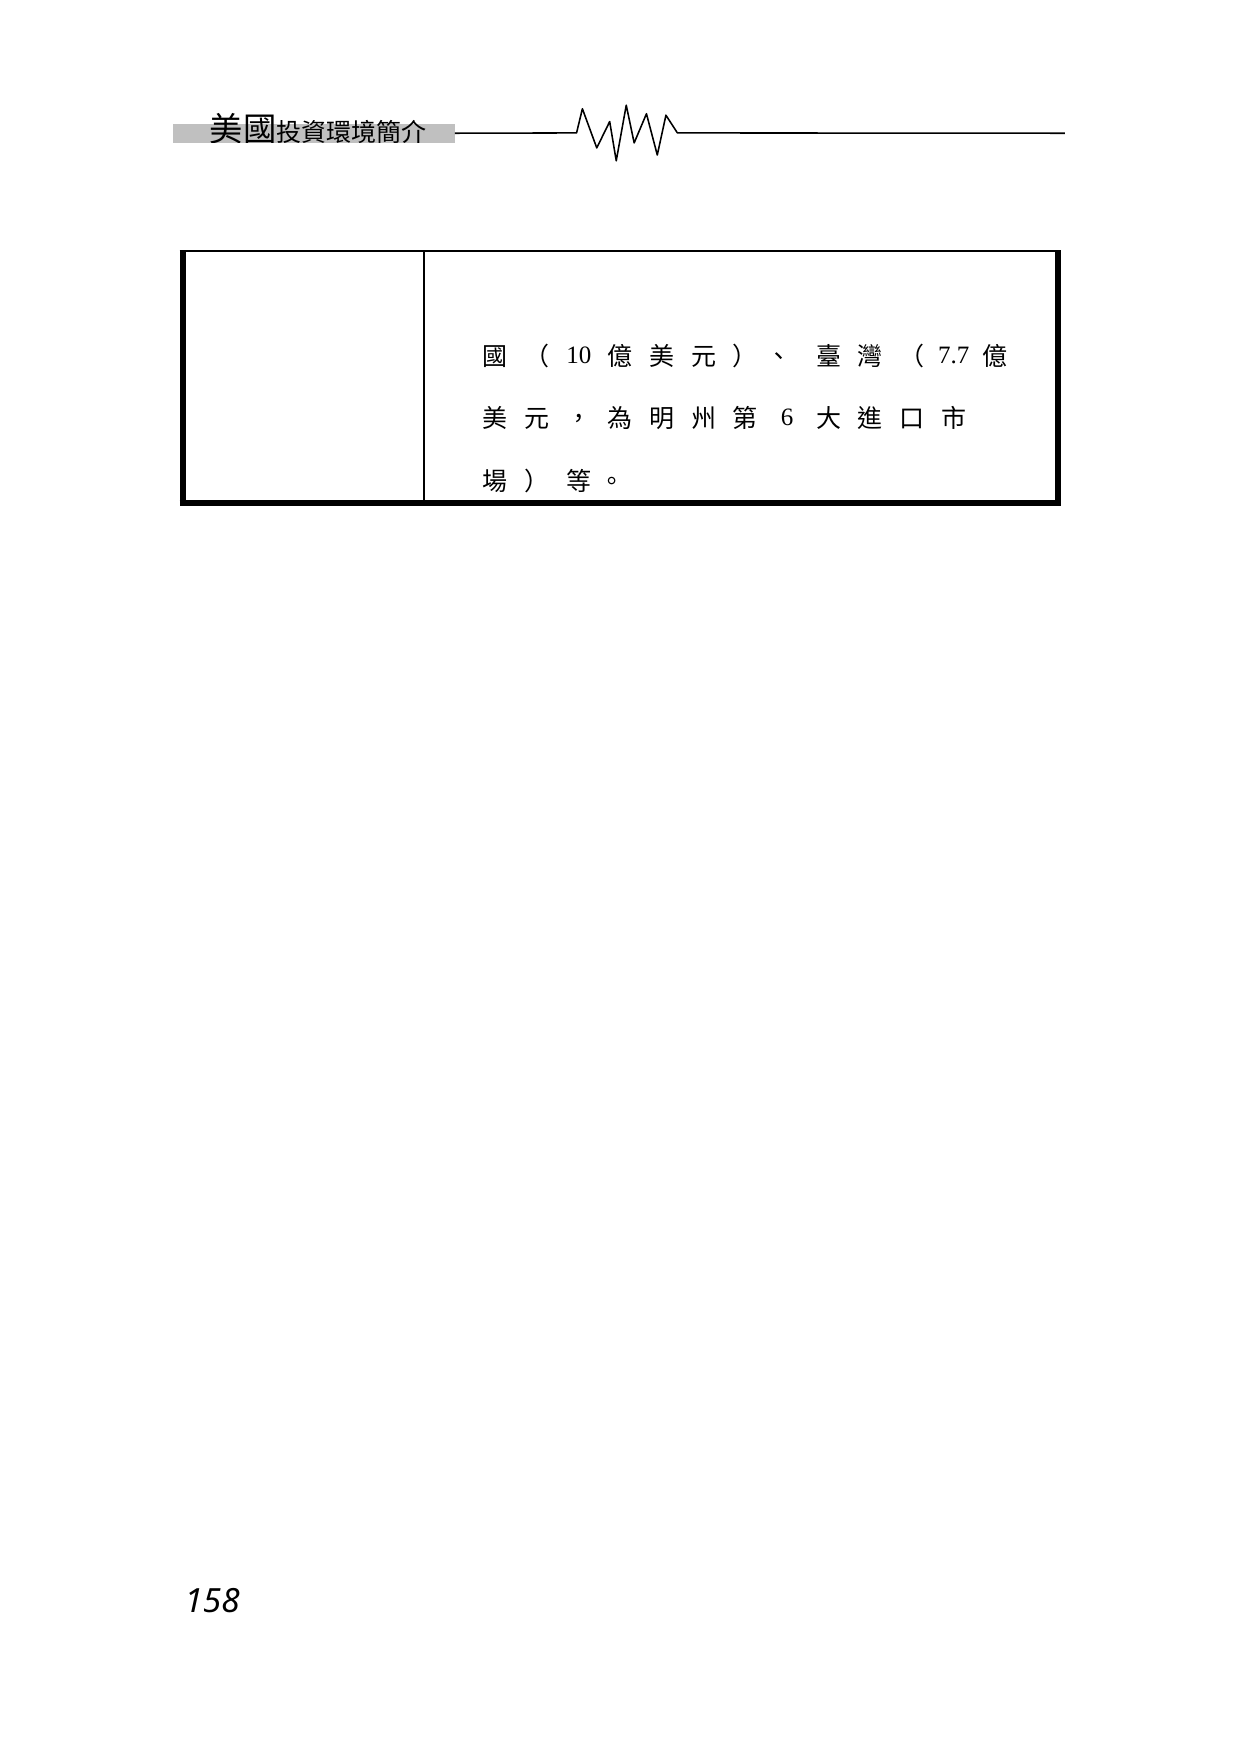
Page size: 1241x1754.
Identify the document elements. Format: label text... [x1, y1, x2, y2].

table_cell [186, 252, 423, 500]
table_cell 國（10億美元）、臺灣（7.7億美元，為明州第6大進口市場）等。 [425, 252, 1055, 500]
